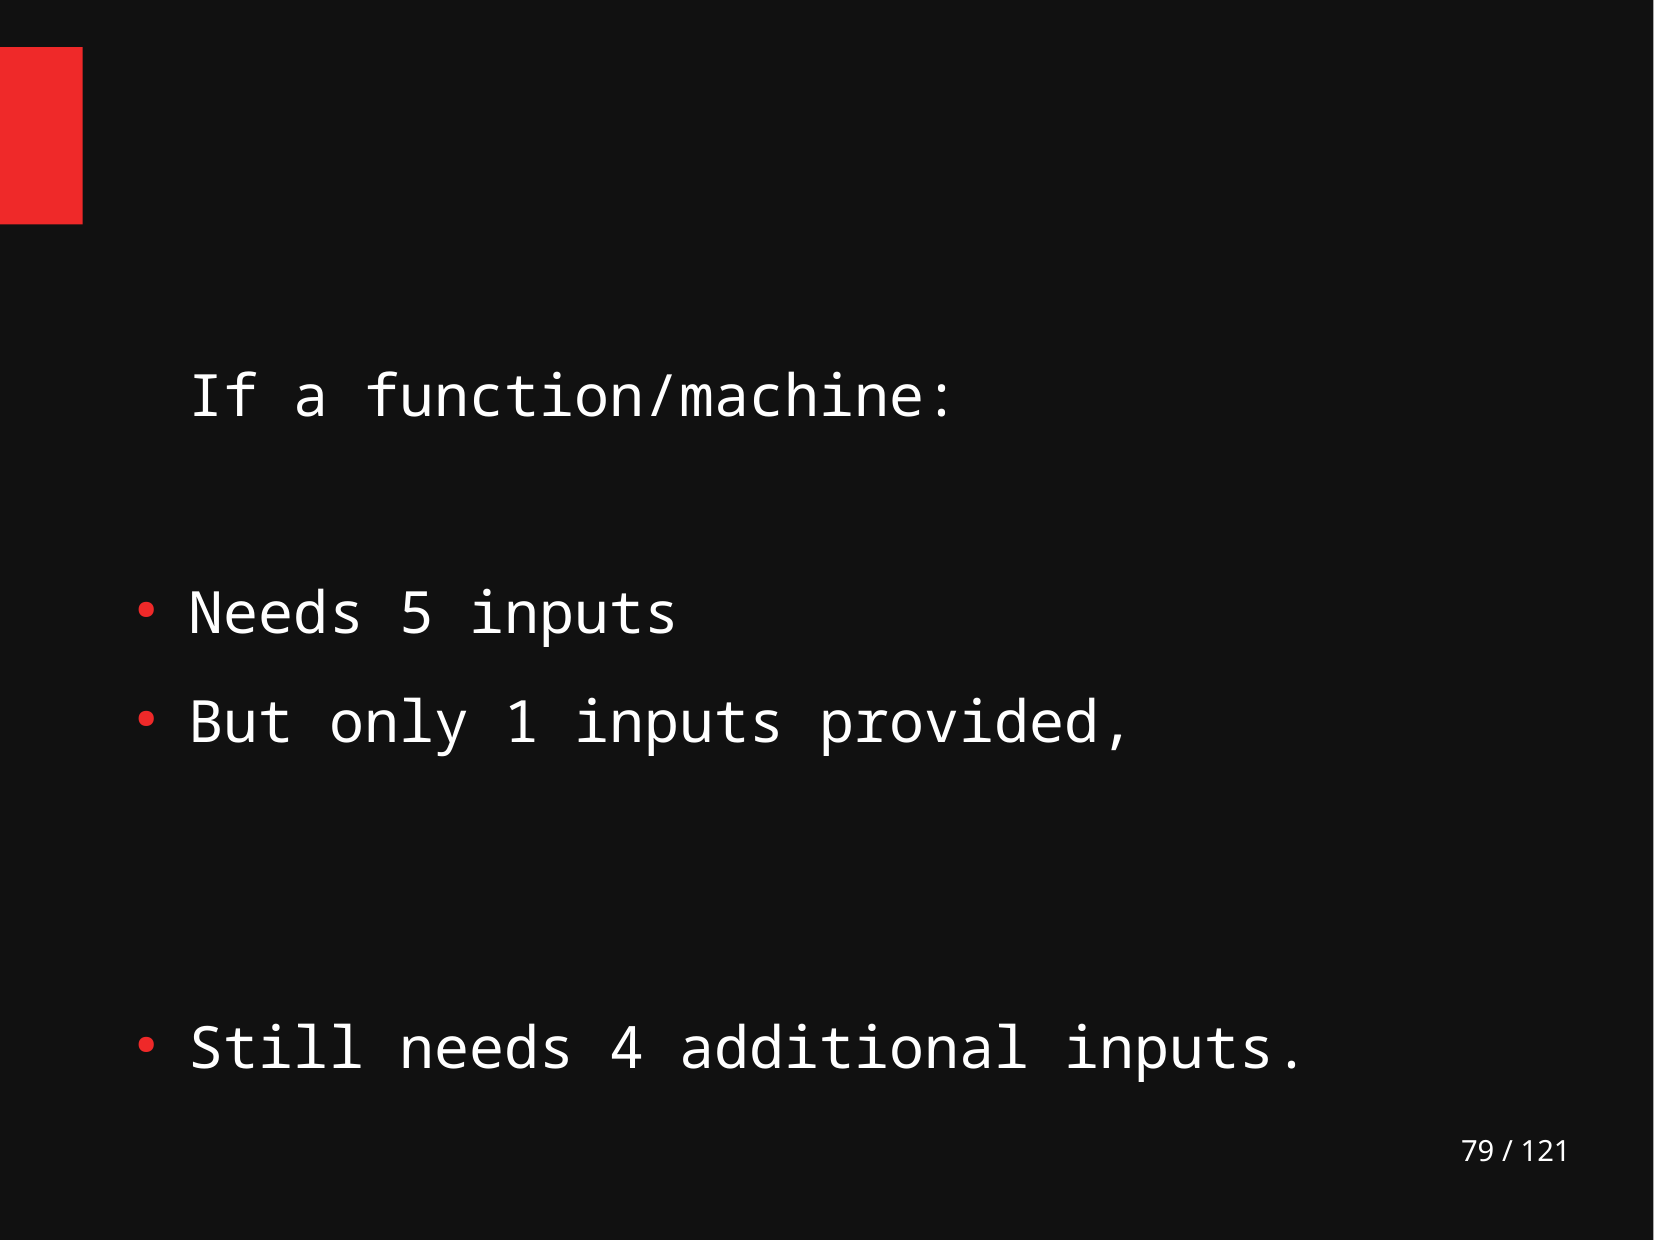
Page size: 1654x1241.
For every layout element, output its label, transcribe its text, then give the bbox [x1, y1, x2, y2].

list If a function/machine: Needs 5 inputs But only 1 inputs provided, Still needs 4 additional inputs. [118, 354, 1536, 1074]
